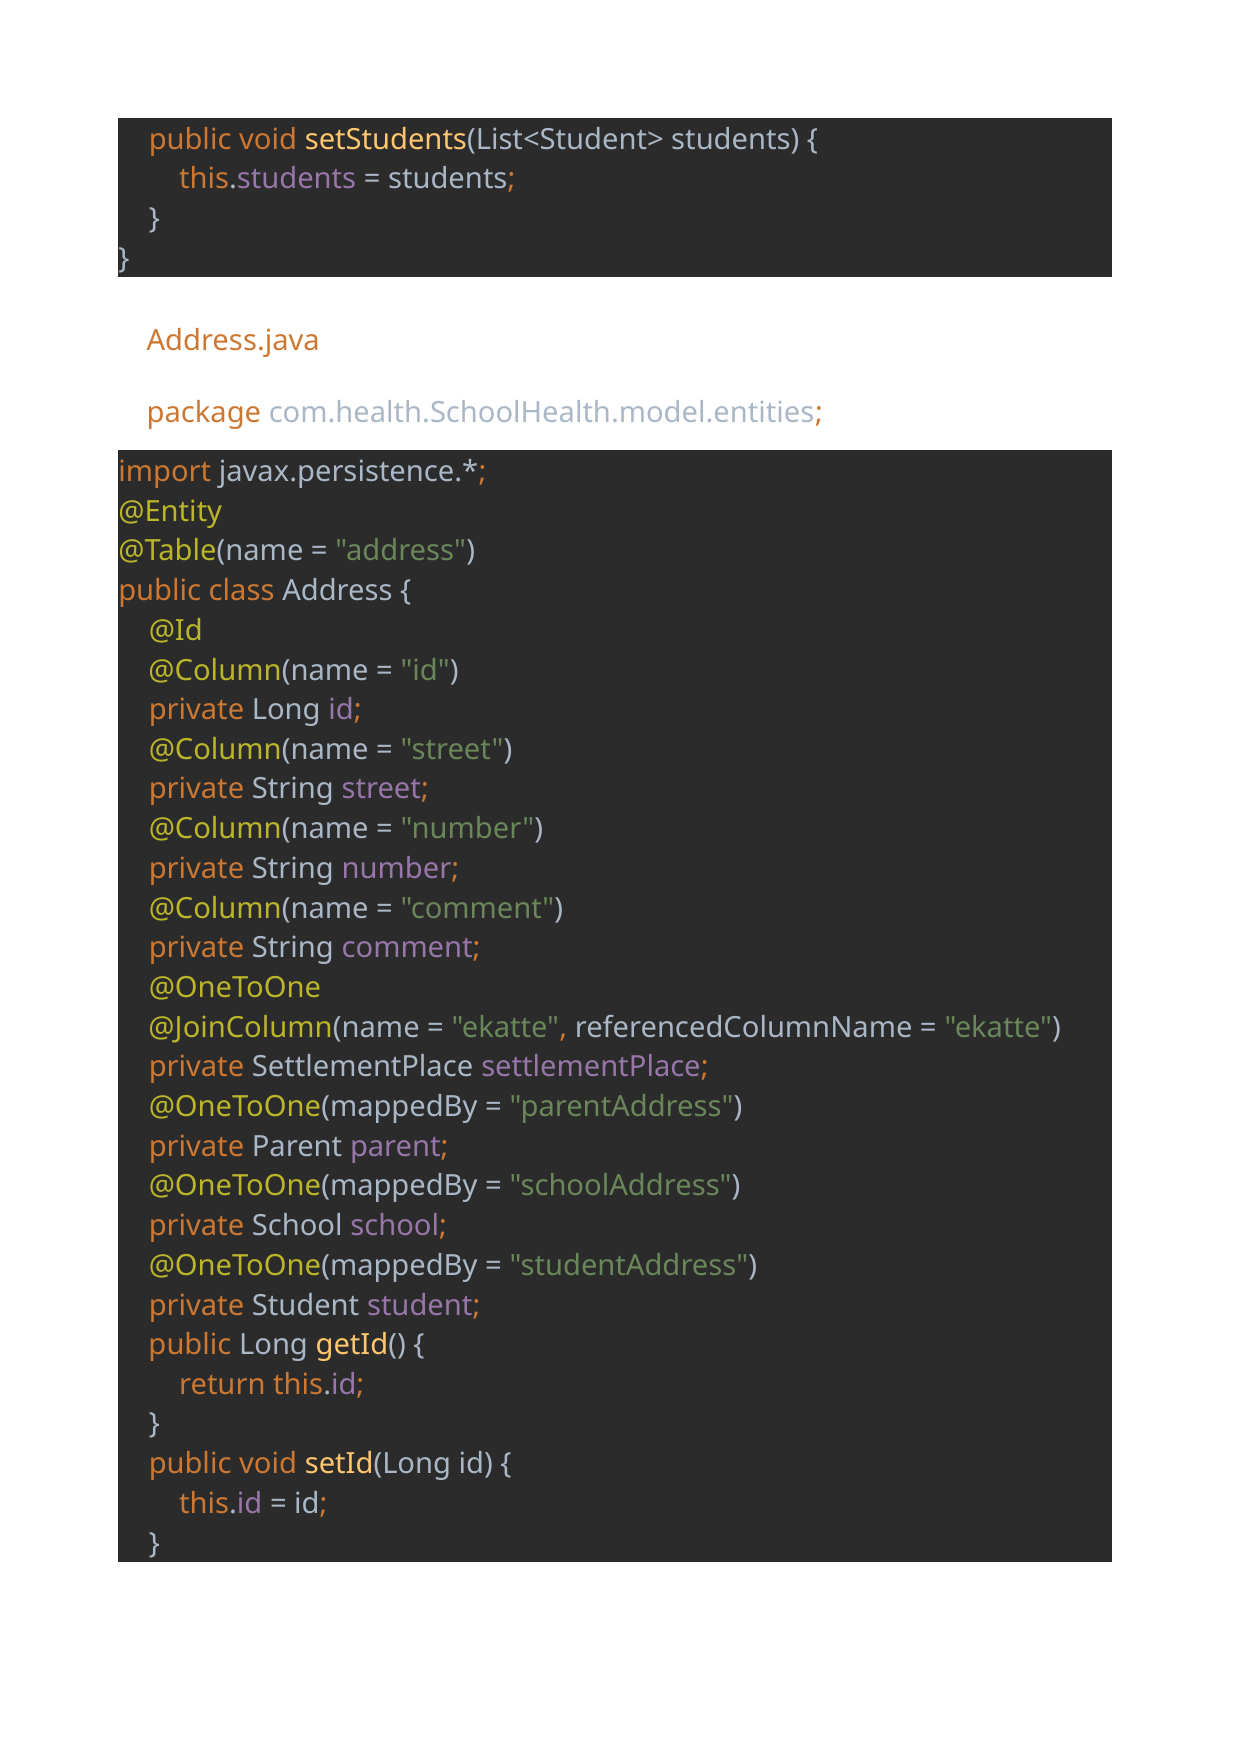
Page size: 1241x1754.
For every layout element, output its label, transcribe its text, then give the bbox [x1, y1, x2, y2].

text public void setId(Long id) { [118, 1442, 1112, 1482]
text @Id [118, 609, 1112, 649]
text } [118, 1522, 1112, 1562]
text @OneToOne [118, 966, 1112, 1006]
text private String number; [118, 847, 1112, 887]
text this.id = id; [118, 1482, 1112, 1522]
text public void setStudents(List<Student> students) { [118, 118, 1112, 158]
text @Column(name = "number") [118, 807, 1112, 847]
text @OneToOne(mappedBy = "studentAddress") [118, 1244, 1112, 1284]
text this.students = students; [118, 158, 1112, 197]
text @OneToOne(mappedBy = "schoolAddress") [118, 1165, 1112, 1204]
text private Parent parent; [118, 1125, 1112, 1165]
text @Entity [118, 490, 1112, 530]
text } [118, 1403, 1112, 1442]
text } [118, 237, 1112, 277]
text Address.java [146, 319, 1112, 358]
text public class Address { [118, 569, 1112, 609]
text package com.health.SchoolHealth.model.entities; [146, 391, 1112, 431]
text import javax.persistence.*; [118, 450, 1112, 490]
text private String comment; [118, 927, 1112, 966]
text public Long getId() { [118, 1323, 1112, 1363]
text return this.id; [118, 1363, 1112, 1403]
text private Student student; [118, 1284, 1112, 1323]
text private String street; [118, 768, 1112, 807]
text @OneToOne(mappedBy = "parentAddress") [118, 1085, 1112, 1125]
text @JoinColumn(name = "ekatte", referencedColumnName = "ekatte") [118, 1006, 1112, 1046]
text @Table(name = "address") [118, 530, 1112, 569]
text private SettlementPlace settlementPlace; [118, 1046, 1112, 1085]
text } [118, 197, 1112, 237]
text @Column(name = "id") [118, 649, 1112, 688]
text @Column(name = "street") [118, 728, 1112, 768]
text private School school; [118, 1204, 1112, 1244]
text private Long id; [118, 688, 1112, 728]
text @Column(name = "comment") [118, 887, 1112, 927]
